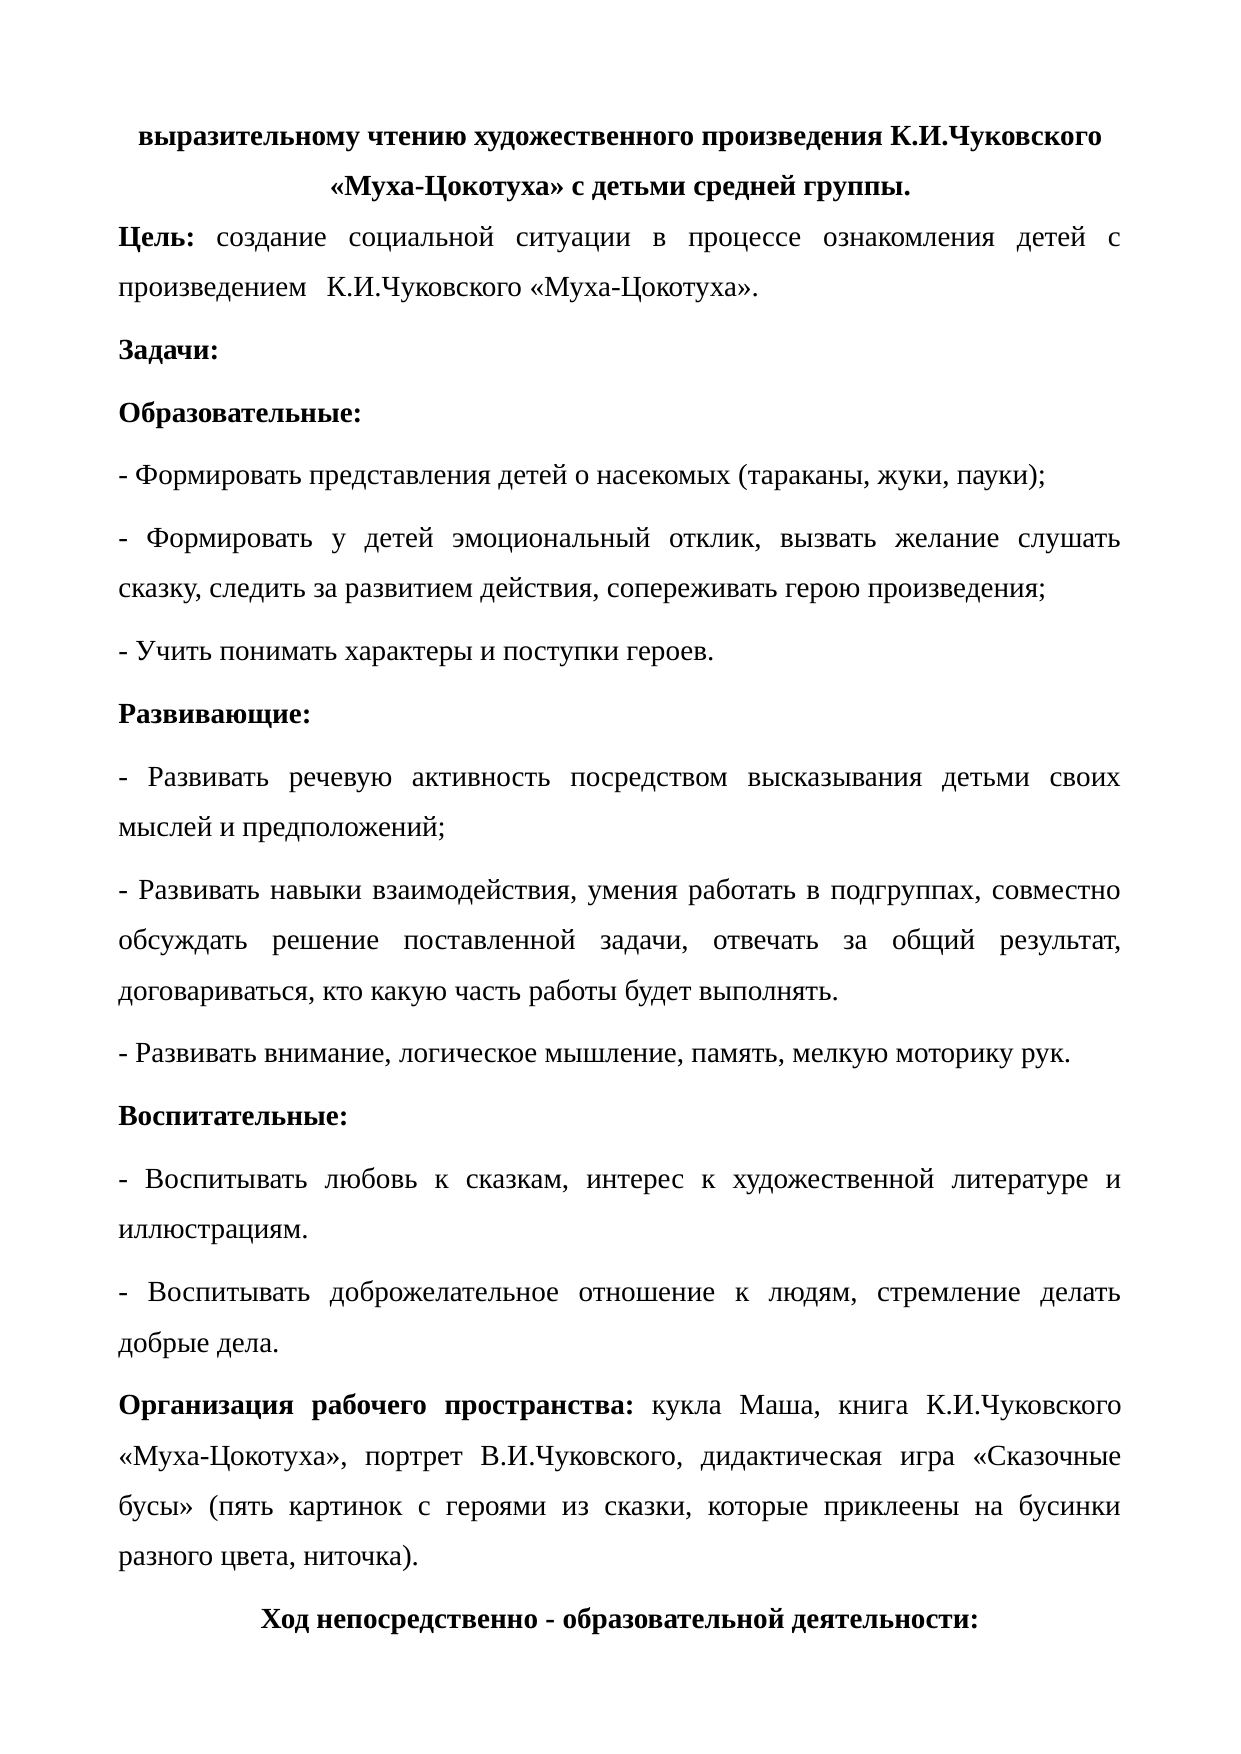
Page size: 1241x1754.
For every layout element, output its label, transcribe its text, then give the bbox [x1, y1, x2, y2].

text - Воспитывать любовь к сказкам, интерес к художественной литературе и иллюстрациям. [118, 1161, 1122, 1245]
text Ход непосредственно - образовательной деятельности: [118, 1601, 1122, 1635]
text Организация рабочего пространства: кукла Маша, книга К.И.Чуковского «Муха-Цокотуха», портрет В.И.Чуковского, дидактическая игра «Сказочные бусы» (пять картинок с героями из сказки, которые приклеены на бусинки разного цвета, ниточка). [118, 1387, 1122, 1572]
text - Развивать речевую активность посредством высказывания детьми своих мыслей и предположений; [118, 759, 1122, 843]
text - Развивать внимание, логическое мышление, память, мелкую моторику рук. [118, 1036, 1122, 1069]
text - Формировать у детей эмоциональный отклик, вызвать желание слушать сказку, следить за развитием действия, сопереживать герою произведения; [118, 520, 1122, 604]
text - Учить понимать характеры и поступки героев. [118, 633, 1122, 667]
text Воспитательные: [118, 1098, 1122, 1132]
text - Воспитывать доброжелательное отношение к людям, стремление делать добрые дела. [118, 1274, 1122, 1358]
text - Развивать навыки взаимодействия, умения работать в подгруппах, совместно обсуждать решение поставленной задачи, отвечать за общий результат, договариваться, кто какую часть работы будет выполнять. [118, 872, 1122, 1006]
text Образовательные: [118, 395, 1122, 428]
text Развивающие: [118, 696, 1122, 730]
text Задачи: [118, 332, 1122, 365]
text - Формировать представления детей о насекомых (тараканы, жуки, пауки); [118, 457, 1122, 491]
text выразительному чтению художественного произведения К.И.Чуковского «Муха-Цокотуха» с детьми средней группы. [118, 118, 1122, 202]
text Цель: создание социальной ситуации в процессе ознакомления детей с произведением К.И.Чуковского «Муха-Цокотуха». [118, 219, 1122, 303]
